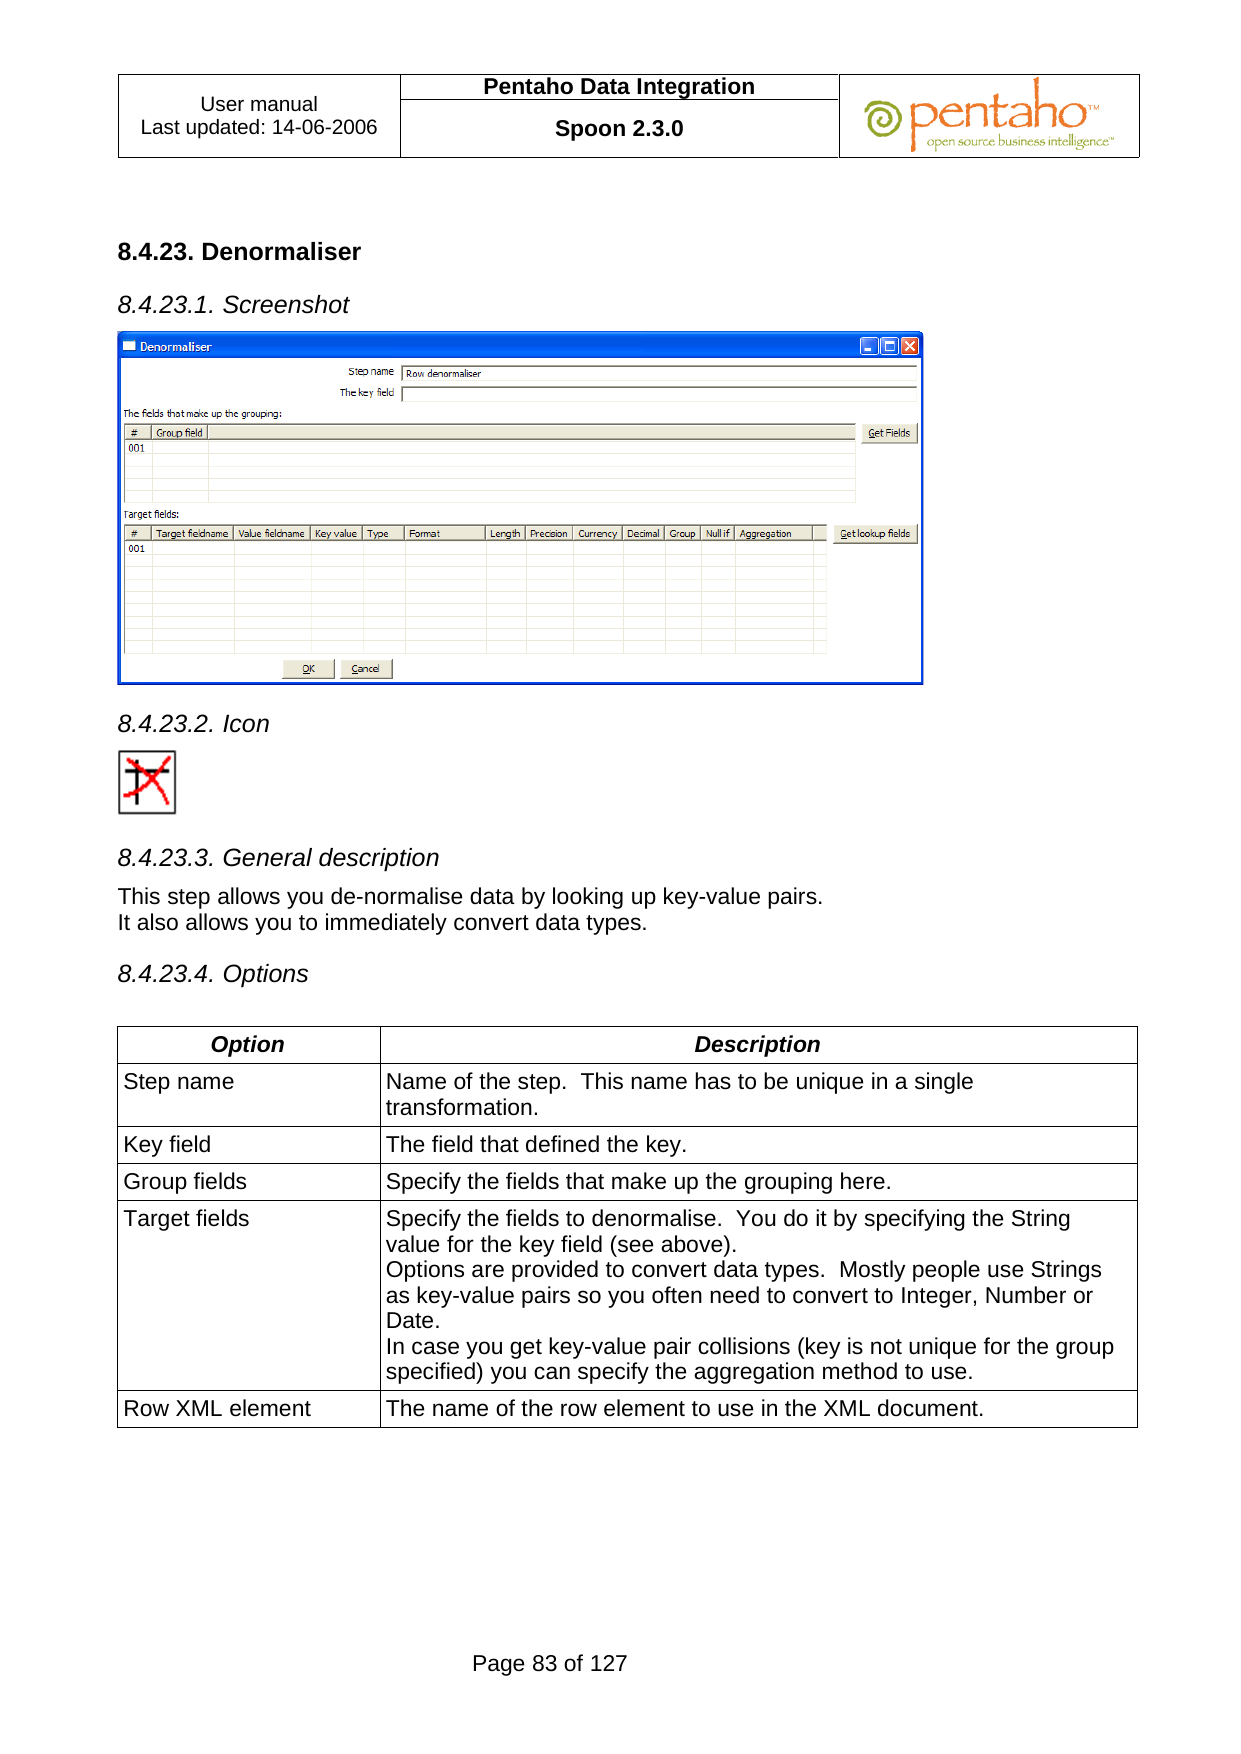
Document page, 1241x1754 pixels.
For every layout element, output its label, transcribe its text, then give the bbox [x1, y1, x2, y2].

table_cell Key field [118, 1127, 380, 1163]
subtitle Icon [117, 709, 1137, 737]
subtitle Denormaliser [117, 238, 1137, 266]
picture [117, 331, 924, 685]
text It also allows you to immediately convert data types. [117, 909, 1137, 935]
table_cell Group fields [118, 1164, 380, 1200]
table_header Option [118, 1027, 380, 1063]
table_cell Name of the step. This name has to be unique in a single transformation. [381, 1064, 1137, 1126]
table_cell Specify the fields that make up the grouping here. [381, 1164, 1137, 1200]
subtitle Screenshot [117, 291, 1137, 319]
table_cell The name of the row element to use in the XML document. [381, 1391, 1137, 1427]
table_cell Target fields [118, 1201, 380, 1390]
table_cell Row XML element [118, 1391, 380, 1427]
table_cell The field that defined the key. [381, 1127, 1137, 1163]
table_header Description [381, 1027, 1137, 1063]
subtitle Options [117, 960, 1137, 988]
table_cell Specify the fields to denormalise. You do it by specifying the String value for the key field (see above). Options are provided to convert data types. Mostly people use Strings as key-value pairs so you often need to convert to Integer, Number or Date. In case you get key-value pair collisions (key is not unique for the group specified) you can specify the aggregation method to use. [381, 1201, 1137, 1390]
text This step allows you de-normalise data by looking up key-value pairs. [117, 884, 1137, 909]
subtitle General description [117, 843, 1137, 872]
table_cell Step name [118, 1064, 380, 1126]
